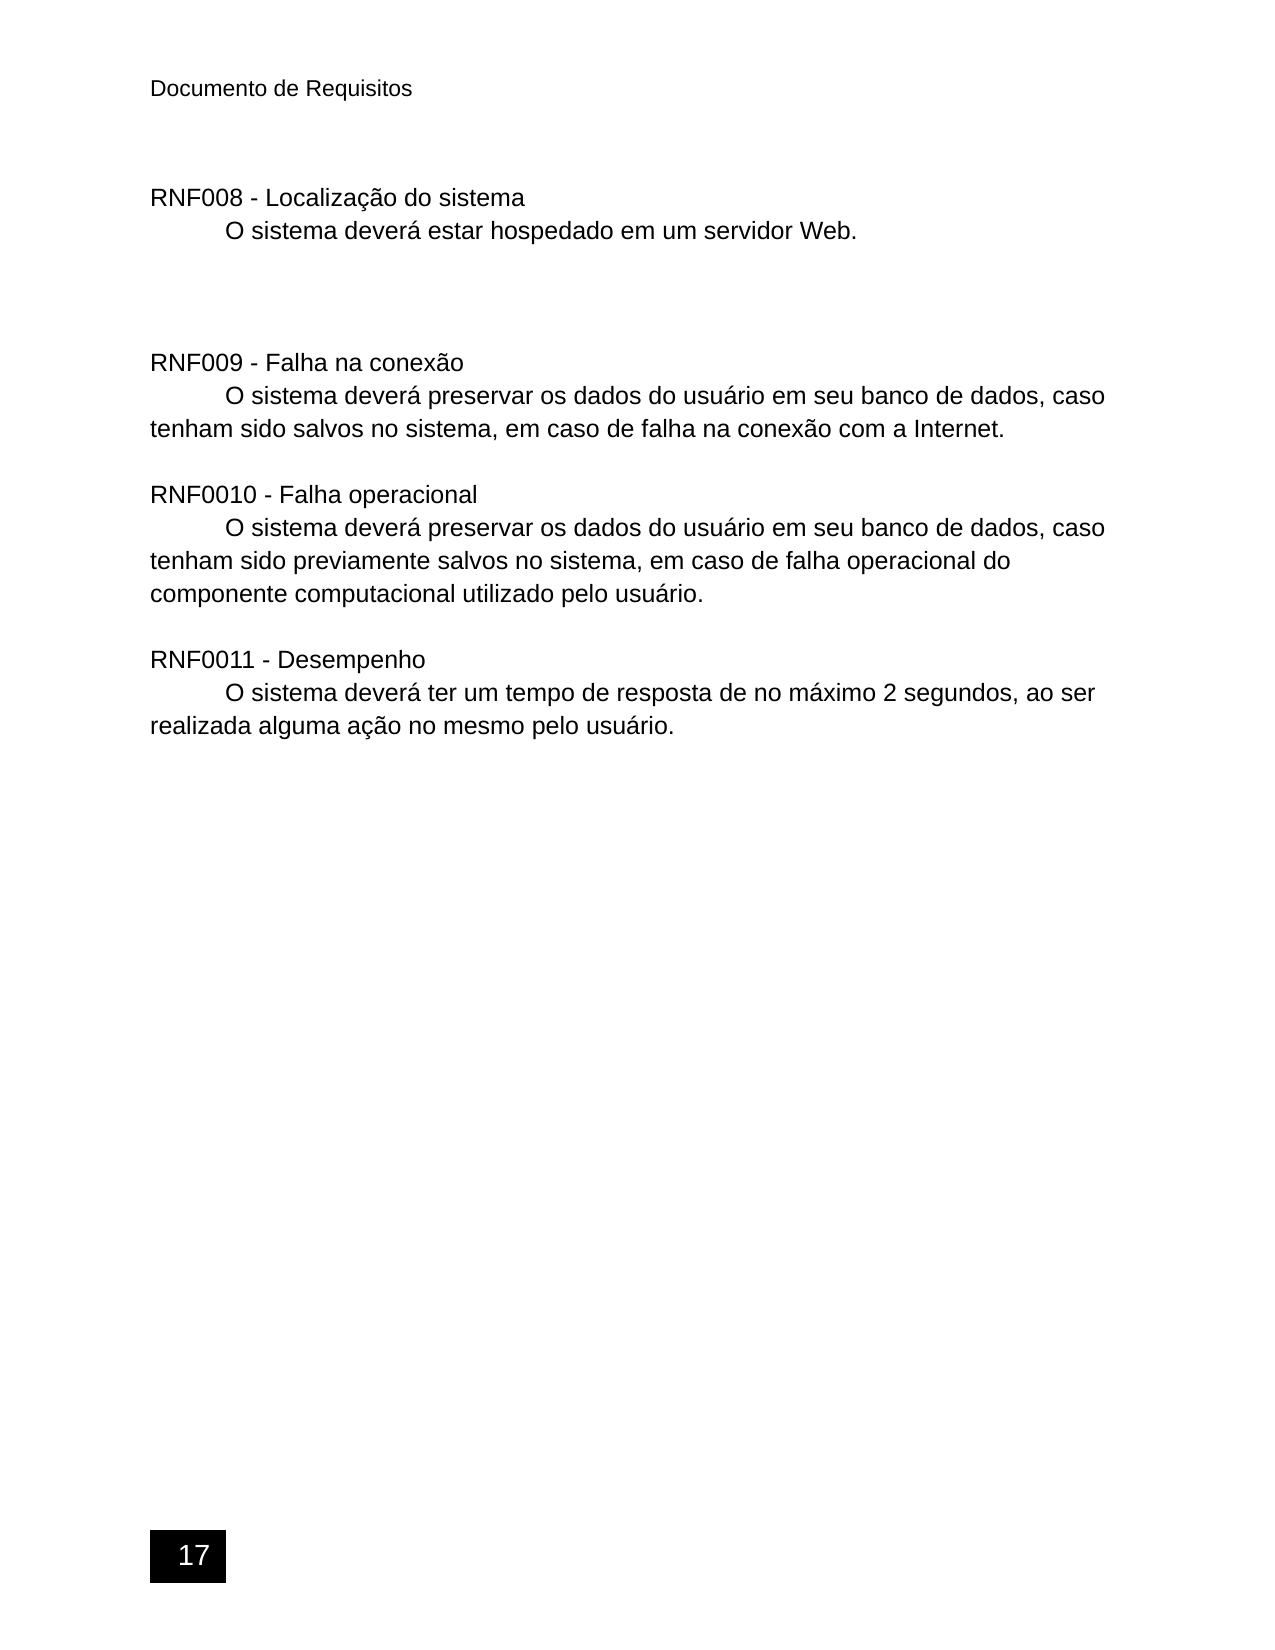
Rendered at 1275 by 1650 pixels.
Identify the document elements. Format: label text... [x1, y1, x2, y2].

text RNF0011 - Desempenho [150, 645, 1125, 674]
text O sistema deverá preservar os dados do usuário em seu banco de dados, caso tenham sido salvos no sistema, em caso de falha na conexão com a Internet. [150, 381, 1125, 443]
text O sistema deverá ter um tempo de resposta de no máximo 2 segundos, ao ser realizada alguma ação no mesmo pelo usuário. [150, 678, 1125, 740]
text O sistema deverá preservar os dados do usuário em seu banco de dados, caso tenham sido previamente salvos no sistema, em caso de falha operacional do componente computacional utilizado pelo usuário. [150, 513, 1125, 608]
text RNF009 - Falha na conexão [150, 348, 1125, 377]
text RNF0010 - Falha operacional [150, 480, 1125, 509]
text O sistema deverá estar hospedado em um servidor Web. [150, 216, 1125, 245]
text RNF008 - Localização do sistema [150, 183, 1125, 212]
